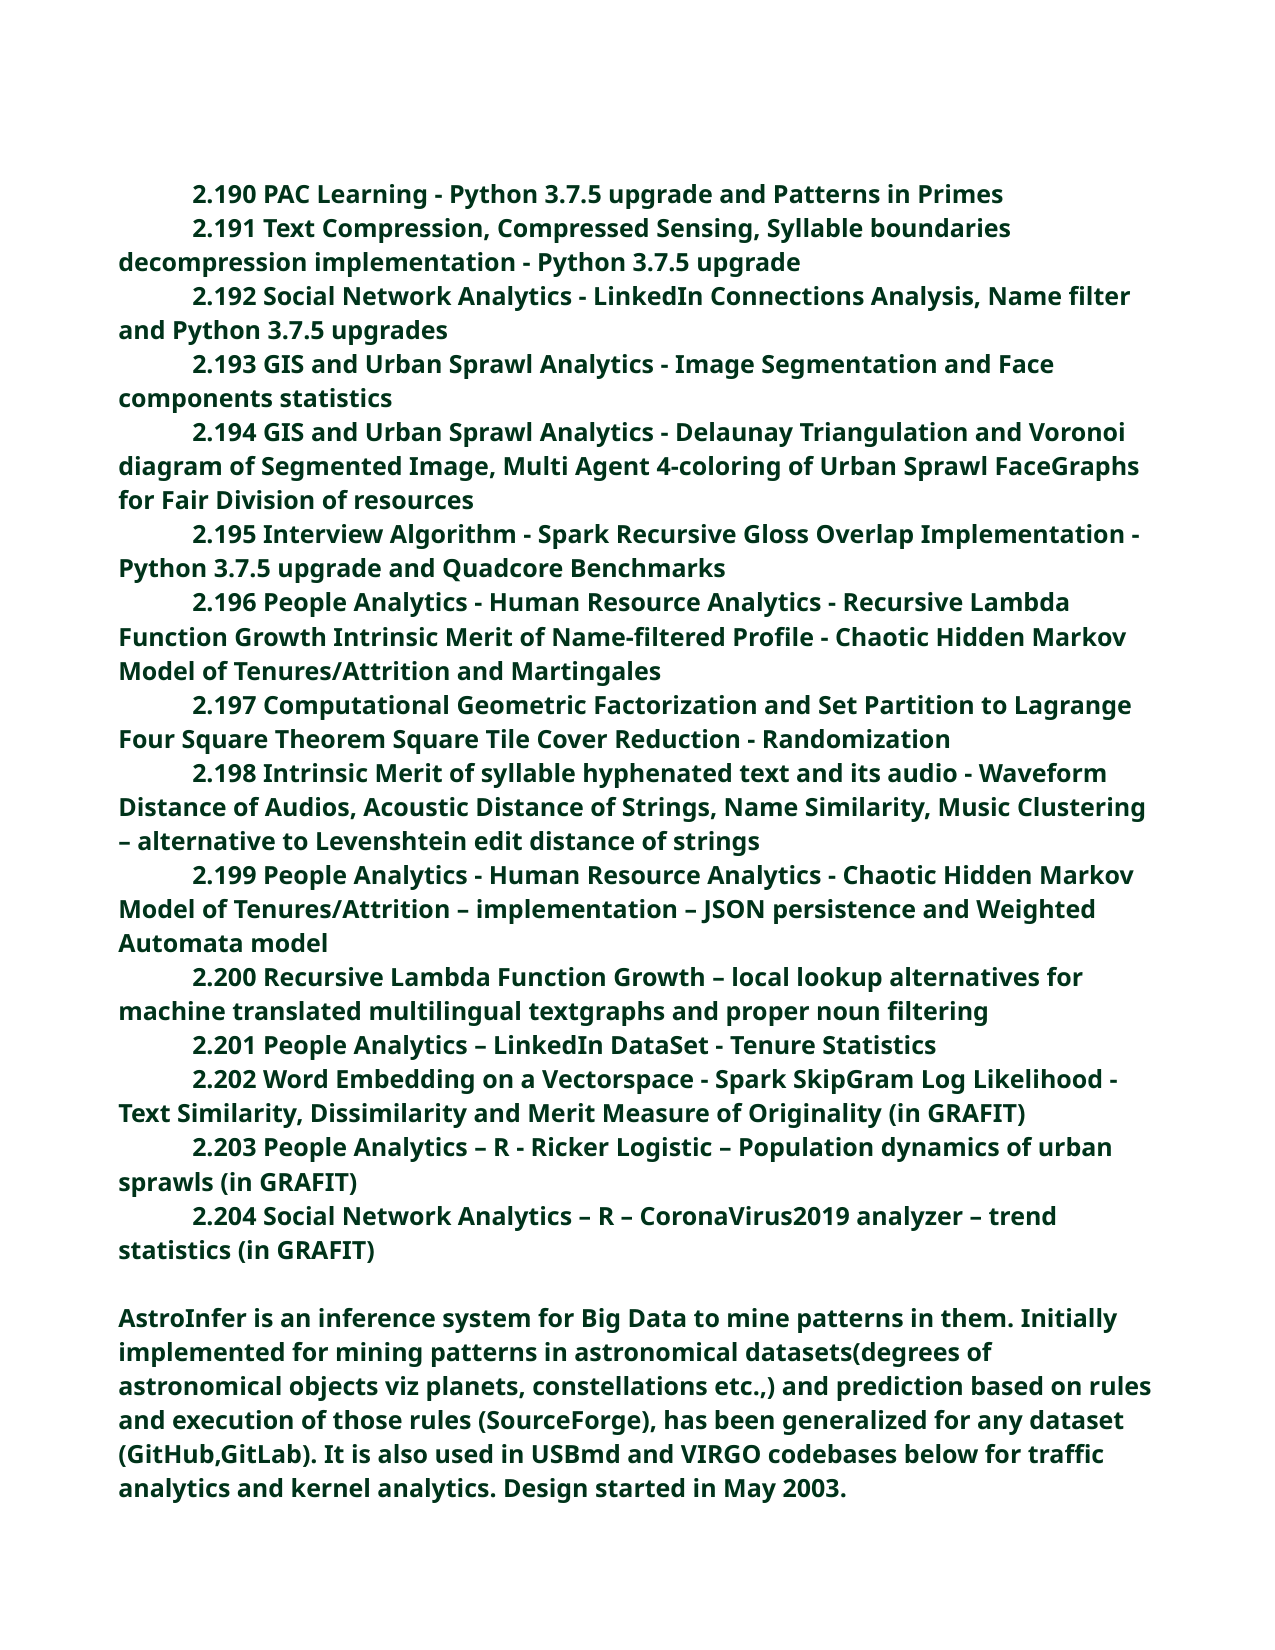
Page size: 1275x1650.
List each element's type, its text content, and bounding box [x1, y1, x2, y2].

text 2.197 Computational Geometric Factorization and Set Partition to Lagrange Four Square Theorem Square Tile Cover Reduction - Randomization [118, 687, 1157, 755]
text 2.193 GIS and Urban Sprawl Analytics - Image Segmentation and Face components statistics [118, 347, 1157, 415]
text 2.190 PAC Learning - Python 3.7.5 upgrade and Patterns in Primes [118, 176, 1157, 210]
text 2.199 People Analytics - Human Resource Analytics - Chaotic Hidden Markov Model of Tenures/Attrition – implementation – JSON persistence and Weighted Automata model [118, 858, 1157, 960]
text 2.200 Recursive Lambda Function Growth – local lookup alternatives for machine translated multilingual textgraphs and proper noun filtering [118, 960, 1157, 1028]
text 2.194 GIS and Urban Sprawl Analytics - Delaunay Triangulation and Voronoi diagram of Segmented Image, Multi Agent 4-coloring of Urban Sprawl FaceGraphs for Fair Division of resources [118, 415, 1157, 517]
text 2.202 Word Embedding on a Vectorspace - Spark SkipGram Log Likelihood - Text Similarity, Dissimilarity and Merit Measure of Originality (in GRAFIT) [118, 1062, 1157, 1130]
text 2.198 Intrinsic Merit of syllable hyphenated text and its audio - Waveform Distance of Audios, Acoustic Distance of Strings, Name Similarity, Music Clustering – alternative to Levenshtein edit distance of strings [118, 755, 1157, 858]
text 2.201 People Analytics – LinkedIn DataSet - Tenure Statistics [118, 1028, 1157, 1062]
text 2.192 Social Network Analytics - LinkedIn Connections Analysis, Name filter and Python 3.7.5 upgrades [118, 278, 1157, 347]
text 2.196 People Analytics - Human Resource Analytics - Recursive Lambda Function Growth Intrinsic Merit of Name-filtered Profile - Chaotic Hidden Markov Model of Tenures/Attrition and Martingales [118, 585, 1157, 687]
text 2.203 People Analytics – R - Ricker Logistic – Population dynamics of urban sprawls (in GRAFIT) [118, 1130, 1157, 1198]
text AstroInfer is an inference system for Big Data to mine patterns in them. Initially implemented for mining patterns in astronomical datasets(degrees of astronomical objects viz planets, constellations etc.,) and prediction based on rules and execution of those rules (SourceForge), has been generalized for any dataset (GitHub,GitLab). It is also used in USBmd and VIRGO codebases below for traffic analytics and kernel analytics. Design started in May 2003. [118, 1300, 1157, 1505]
text 2.204 Social Network Analytics – R – CoronaVirus2019 analyzer – trend statistics (in GRAFIT) [118, 1198, 1157, 1266]
text 2.191 Text Compression, Compressed Sensing, Syllable boundaries decompression implementation - Python 3.7.5 upgrade [118, 210, 1157, 278]
text 2.195 Interview Algorithm - Spark Recursive Gloss Overlap Implementation - Python 3.7.5 upgrade and Quadcore Benchmarks [118, 517, 1157, 585]
